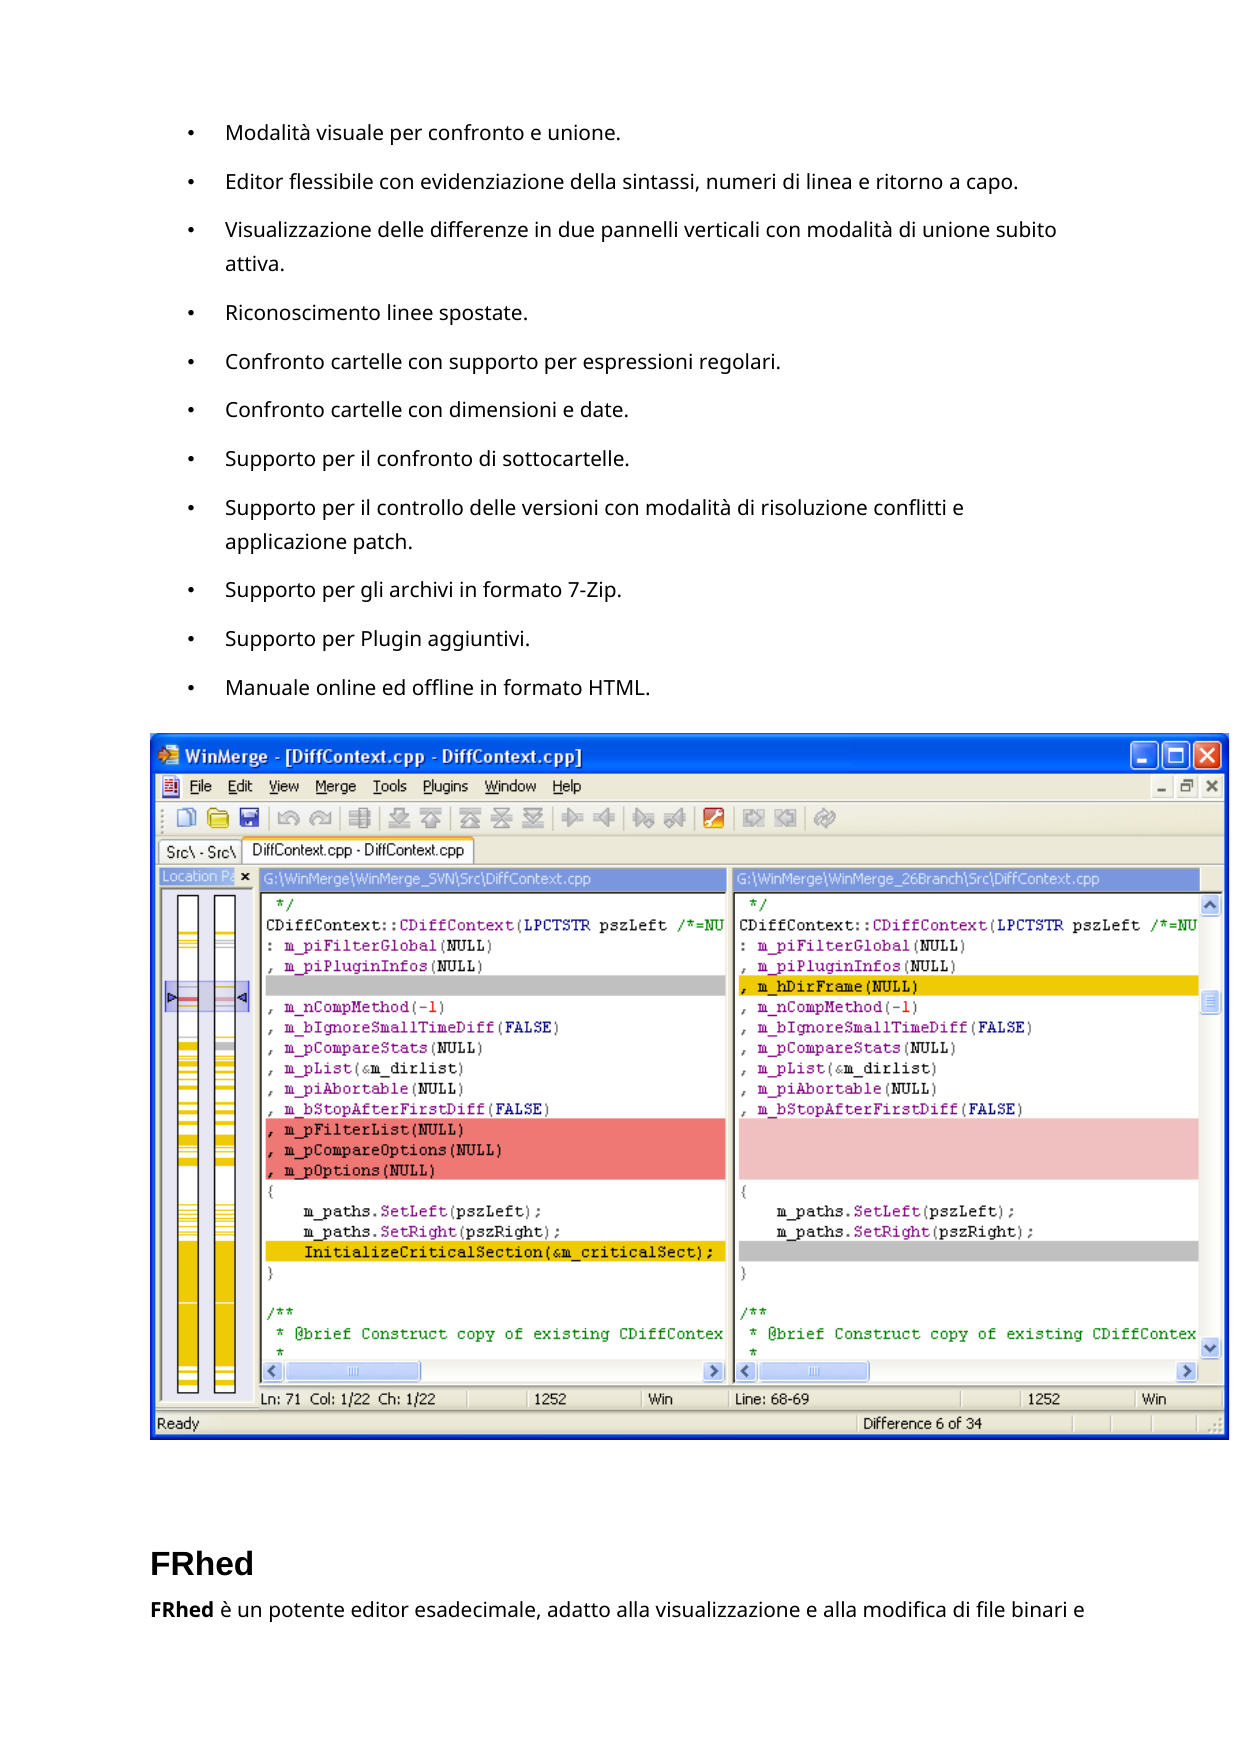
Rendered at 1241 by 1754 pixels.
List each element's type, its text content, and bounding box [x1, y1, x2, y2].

list Confronto cartelle con dimensioni e date. [187, 395, 1090, 424]
list Supporto per il controllo delle versioni con modalità di risoluzione conflitti e applicazione patch. [187, 493, 1090, 555]
picture [150, 733, 1230, 1440]
list Manuale online ed offline in formato HTML. [187, 673, 1090, 701]
list Supporto per Plugin aggiuntivi. [187, 624, 1090, 652]
subtitle FRhed [150, 1544, 1090, 1583]
list Modalità visuale per confronto e unione. [187, 118, 1090, 147]
list Supporto per gli archivi in formato 7-Zip. [187, 575, 1090, 604]
list Visualizzazione delle differenze in due pannelli verticali con modalità di unione subito attiva. [187, 215, 1090, 278]
list Riconoscimento linee spostate. [187, 298, 1090, 327]
text FRhed è un potente editor esadecimale, adatto alla visualizzazione e alla modifica di file binari e [150, 1595, 1090, 1624]
list Supporto per il confronto di sottocartelle. [187, 444, 1090, 472]
list Editor flessibile con evidenziazione della sintassi, numeri di linea e ritorno a capo. [187, 167, 1090, 195]
list Confronto cartelle con supporto per espressioni regolari. [187, 347, 1090, 375]
